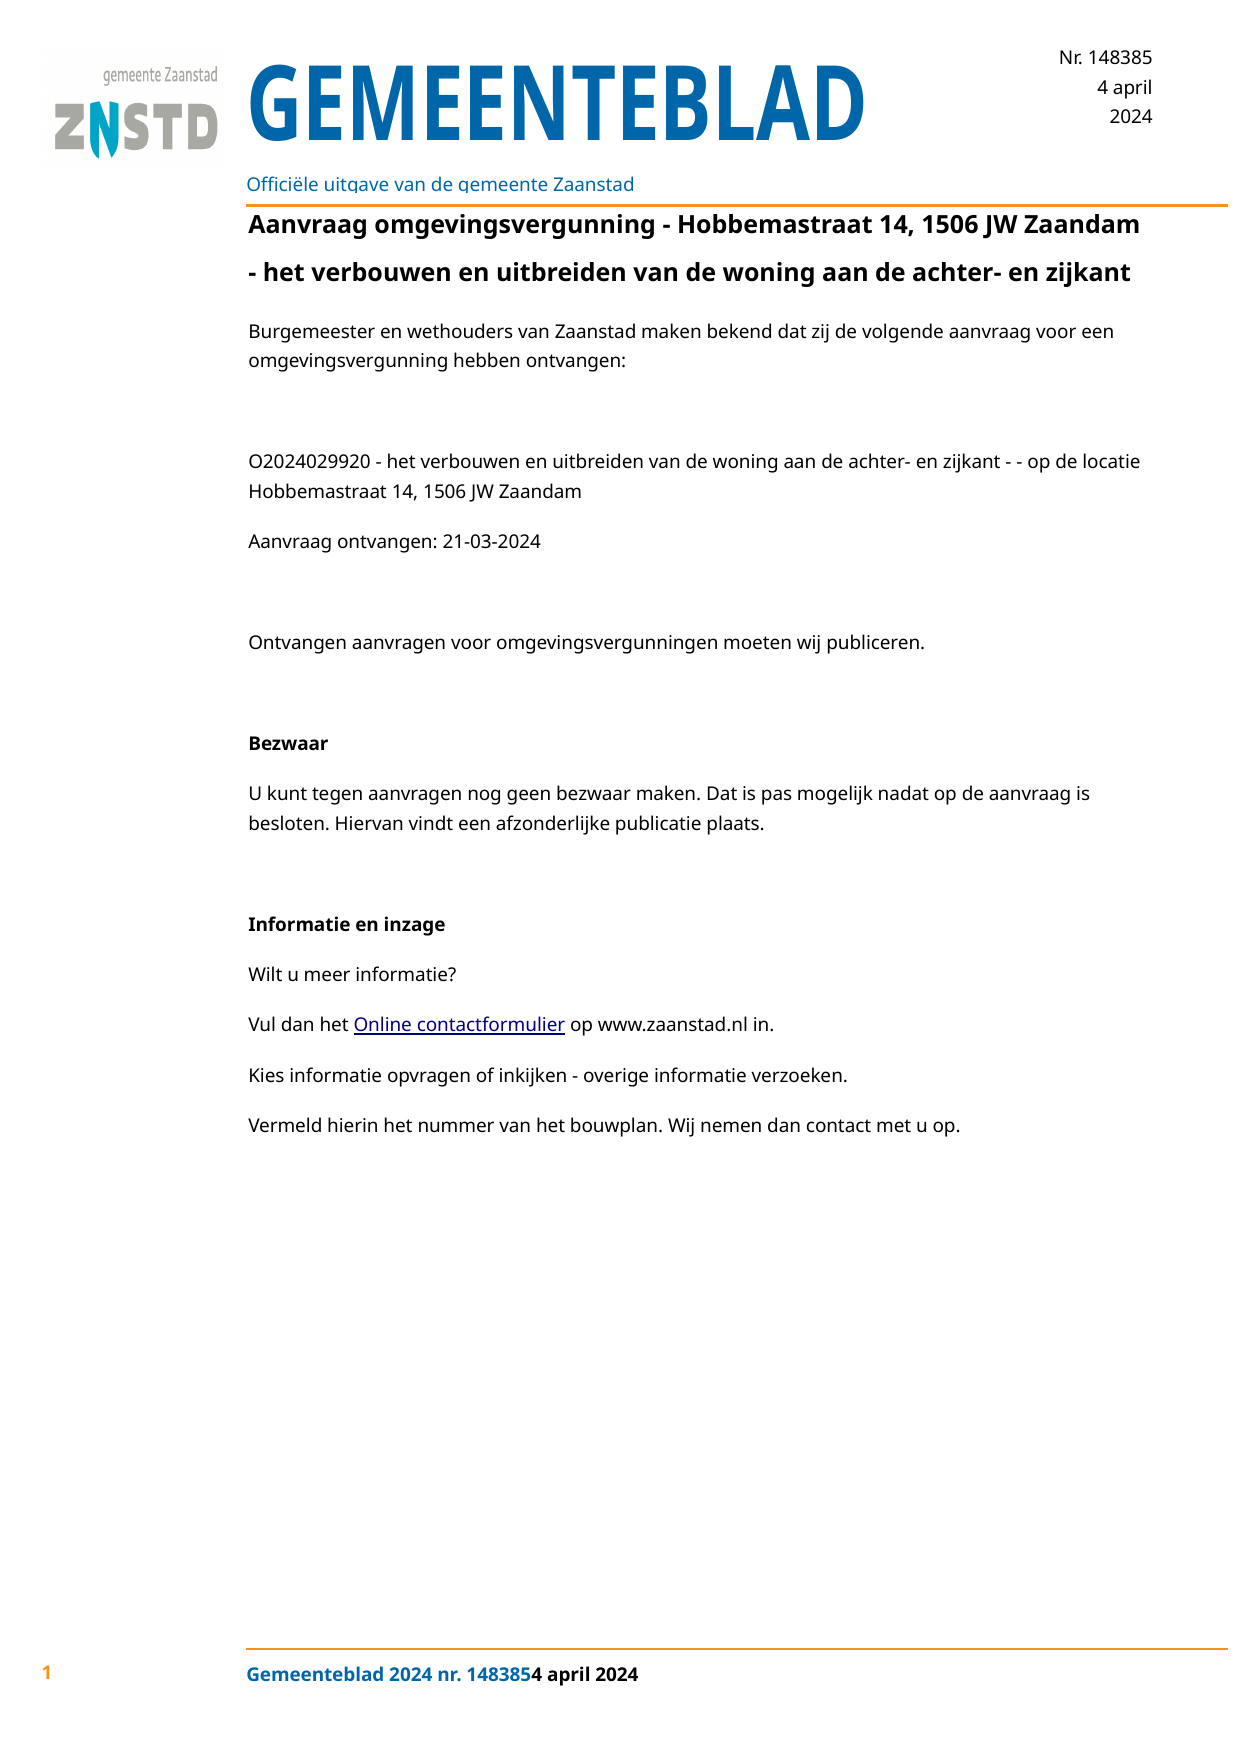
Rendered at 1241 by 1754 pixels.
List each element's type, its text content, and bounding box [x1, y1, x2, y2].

text O2024029920 - het verbouwen en uitbreiden van de woning aan de achter- en zijkant - - op de locatie Hobbemastraat 14, 1506 JW Zaandam [248, 448, 1152, 504]
text Burgemeester en wethouders van Zaanstad maken bekend dat zij de volgende aanvraag voor een omgevingsvergunning hebben ontvangen: [248, 318, 1152, 373]
text Wilt u meer informatie? [248, 961, 1152, 987]
text U kunt tegen aanvragen nog geen bezwaar maken. Dat is pas mogelijk nadat op de aanvraag is besloten. Hiervan vindt een afzonderlijke publicatie plaats. [248, 780, 1152, 836]
text Aanvraag omgevingsvergunning - Hobbemastraat 14, 1506 JW Zaandam - het verbouwen en uitbreiden van de woning aan de achter- en zijkant [248, 207, 1152, 288]
picture [41, 47, 231, 172]
text Bezwaar [248, 730, 1152, 756]
text Ontvangen aanvragen voor omgevingsvergunningen moeten wij publiceren. [248, 629, 1152, 655]
text Vermeld hierin het nummer van het bouwplan. Wij nemen dan contact met u op. [248, 1112, 1152, 1138]
text Vul dan het Online contactformulier op www.zaanstad.nl in. [248, 1012, 1152, 1037]
text Kies informatie opvragen of inkijken - overige informatie verzoeken. [248, 1062, 1152, 1088]
text Aanvraag ontvangen: 21-03-2024 [248, 528, 1152, 554]
text Informatie en inzage [248, 911, 1152, 937]
